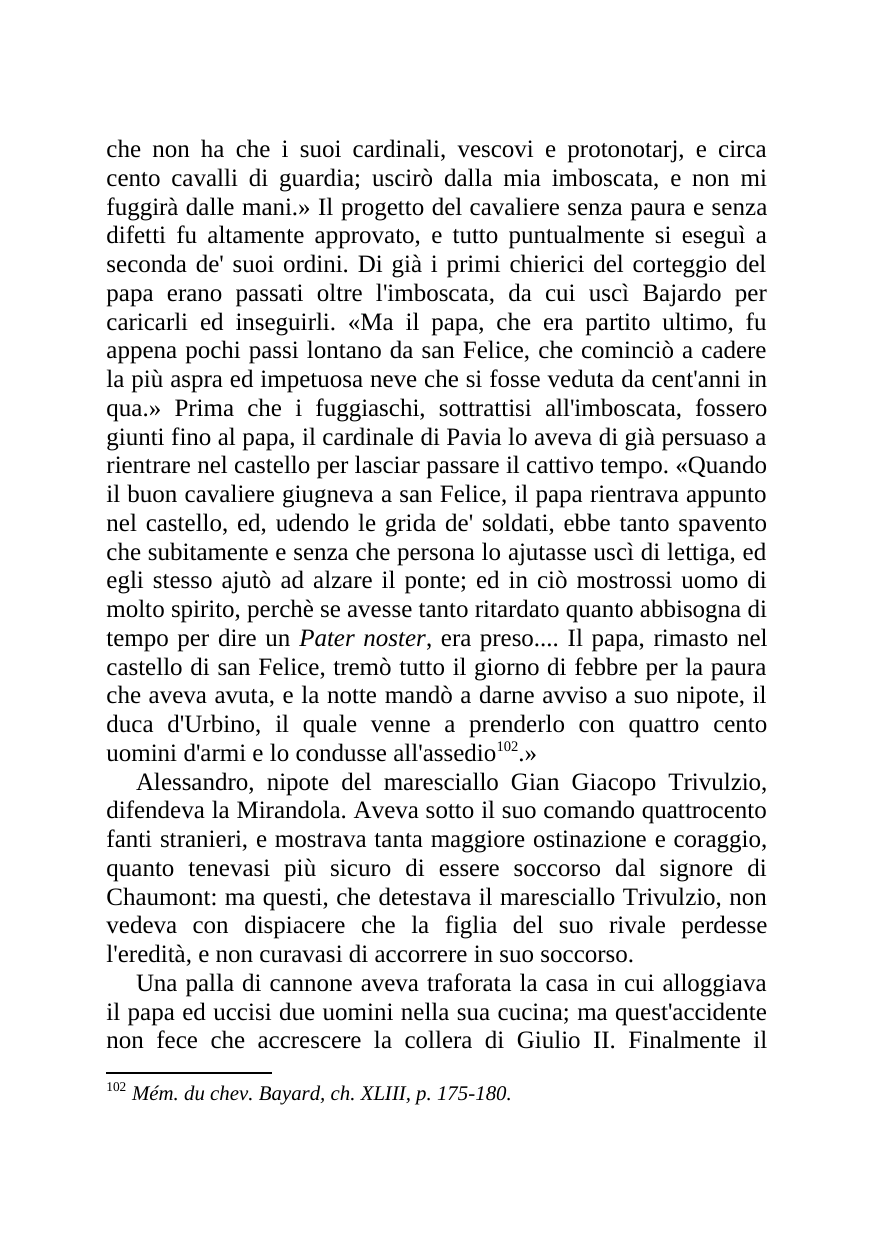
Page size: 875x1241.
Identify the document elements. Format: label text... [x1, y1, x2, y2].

text Mém. du chev. Bayard, ch. XLIII, p. 175-180. [106, 1079, 768, 1105]
text che non ha che i suoi cardinali, vescovi e protonotarj, e circa cento cavalli di guardia; uscirò dalla mia imboscata, e non mi fuggirà dalle mani.» Il progetto del cavaliere senza paura e senza difetti fu altamente approvato, e tutto puntualmente si eseguì a seconda de' suoi ordini. Di già i primi chierici del corteggio del papa erano passati oltre l'imboscata, da cui uscì Bajardo per caricarli ed inseguirli. «Ma il papa, che era partito ultimo, fu appena pochi passi lontano da san Felice, che cominciò a cadere la più aspra ed impetuosa neve che si fosse veduta da cent'anni in qua.» Prima che i fuggiaschi, sottrattisi all'imboscata, fossero giunti fino al papa, il cardinale di Pavia lo aveva di già persuaso a rientrare nel castello per lasciar passare il cattivo tempo. «Quando il buon cavaliere giugneva a san Felice, il papa rientrava appunto nel castello, ed, udendo le grida de' soldati, ebbe tanto spavento che subitamente e senza che persona lo ajutasse uscì di lettiga, ed egli stesso ajutò ad alzare il ponte; ed in ciò mostrossi uomo di molto spirito, perchè se avesse tanto ritardato quanto abbisogna di tempo per dire un Pater noster, era preso.... Il papa, rimasto nel castello di san Felice, tremò tutto il giorno di febbre per la paura che aveva avuta, e la notte mandò a darne avviso a suo nipote, il duca d'Urbino, il quale venne a prenderlo con quattro cento uomini d'armi e lo condusse all'assedio.» [106, 134, 768, 767]
text Alessandro, nipote del maresciallo Gian Giacopo Trivulzio, difendeva la Mirandola. Aveva sotto il suo comando quattrocento fanti stranieri, e mostrava tanta maggiore ostinazione e coraggio, quanto tenevasi più sicuro di essere soccorso dal signore di Chaumont: ma questi, che detestava il maresciallo Trivulzio, non vedeva con dispiacere che la figlia del suo rivale perdesse l'eredità, e non curavasi di accorrere in suo soccorso. [106, 767, 768, 968]
text Una palla di cannone aveva traforata la casa in cui alloggiava il papa ed uccisi due uomini nella sua cucina; ma quest'accidente non fece che accrescere la collera di Giulio II. Finalmente il [106, 968, 768, 1054]
